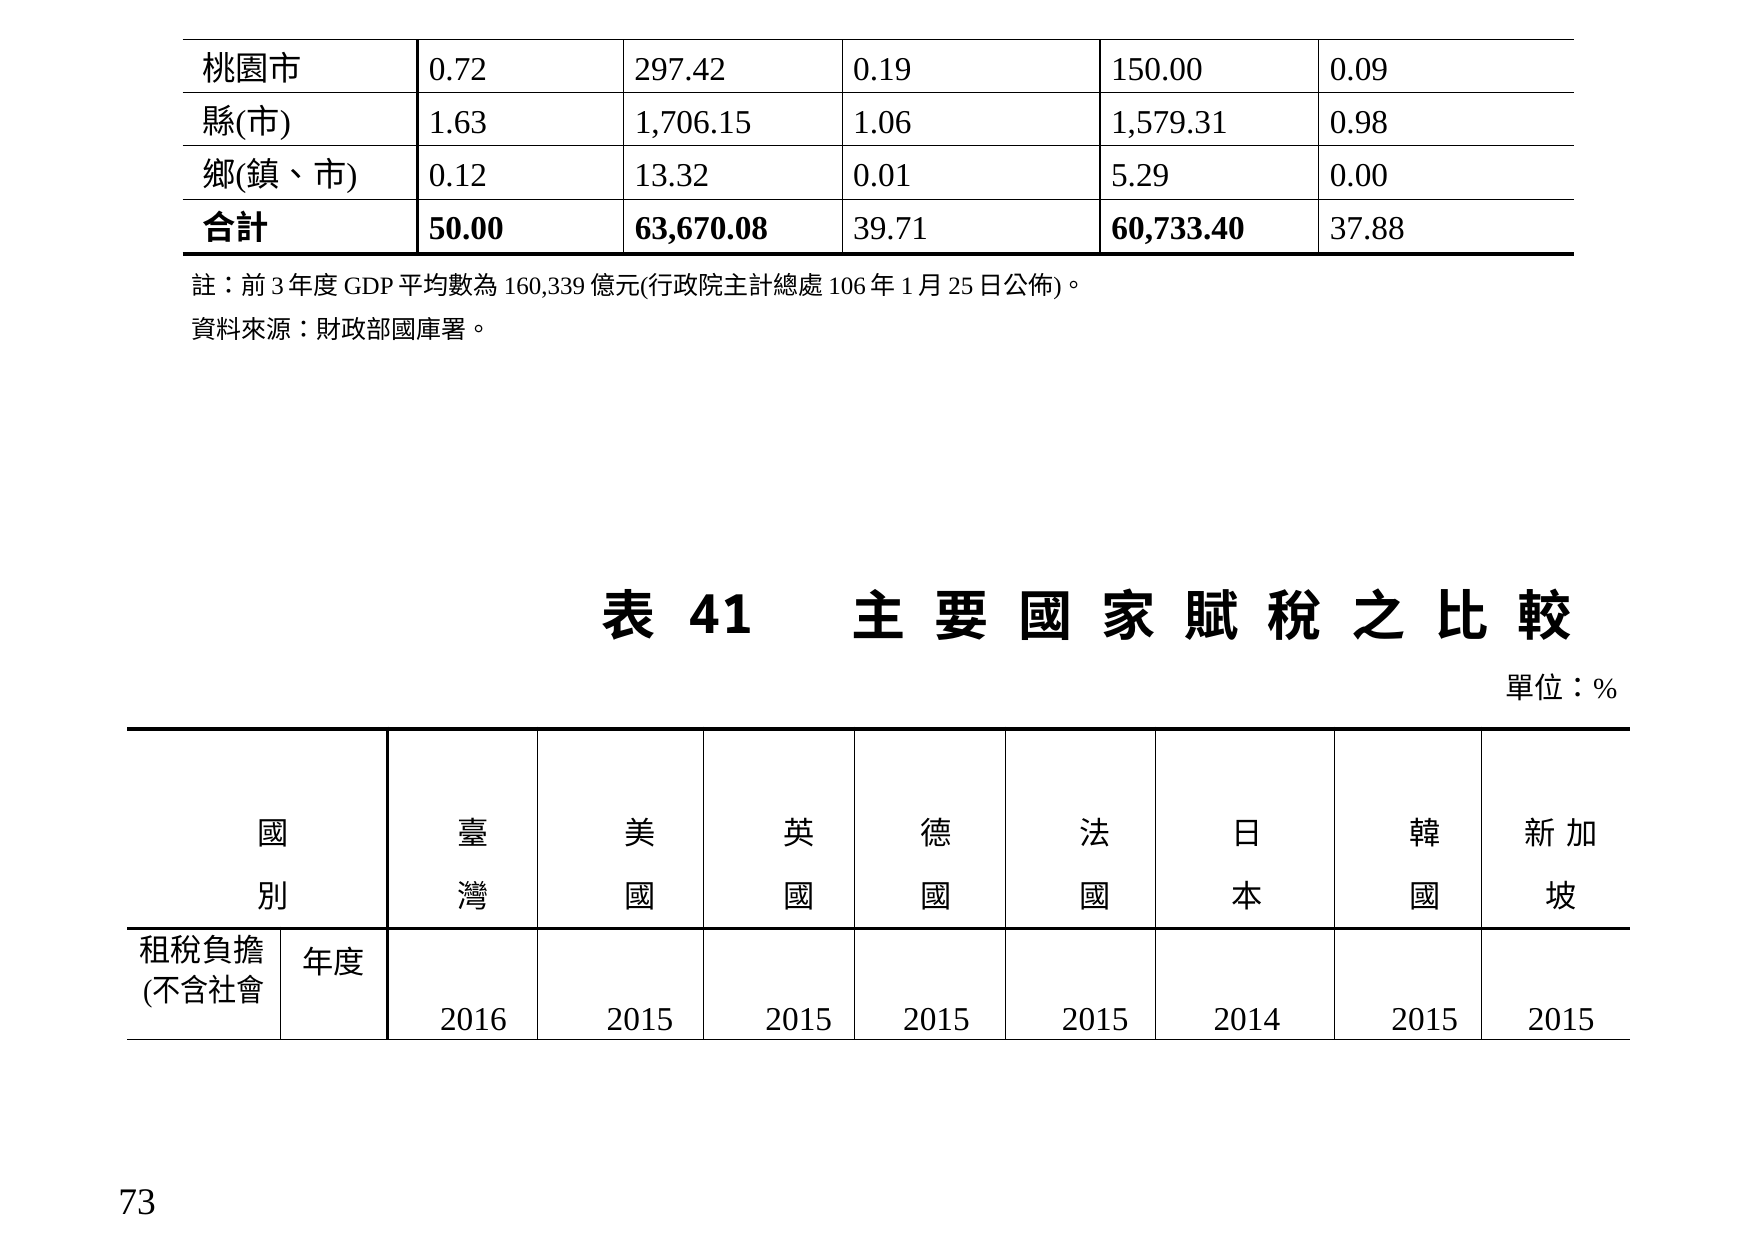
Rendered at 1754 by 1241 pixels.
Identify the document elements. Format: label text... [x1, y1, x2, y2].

table_cell 0.12 [419, 146, 623, 198]
table_cell 2015 [1482, 930, 1629, 1039]
table_header 臺 灣 [389, 731, 537, 927]
table_cell 2016 [389, 930, 537, 1039]
table_cell 297.42 [624, 40, 842, 92]
table_cell 0.01 [843, 146, 1099, 198]
table_cell 0.72 [419, 40, 623, 92]
table_cell 150.00 [1101, 40, 1318, 92]
table_cell 年度 [281, 930, 386, 1039]
table_header 新加坡 [1482, 731, 1629, 927]
table_header 美 國 [538, 731, 703, 927]
table_cell 63,670.08 [624, 200, 842, 252]
table_cell 37.88 [1319, 200, 1574, 252]
table_header 日 本 [1156, 731, 1334, 927]
table_cell 縣(市) [183, 93, 416, 145]
table_cell 1,579.31 [1101, 93, 1318, 145]
table_cell 1.06 [843, 93, 1099, 145]
table_cell 50.00 [419, 200, 623, 252]
table_cell 合計 [183, 200, 416, 252]
table_cell 鄉(鎮、市) [183, 146, 416, 198]
table_cell 1,706.15 [624, 93, 842, 145]
table_header 英 國 [704, 731, 854, 927]
table_cell 0.00 [1319, 146, 1574, 198]
table_header 德 國 [855, 731, 1005, 927]
table_cell 0.98 [1319, 93, 1574, 145]
table_header 韓 國 [1335, 731, 1481, 927]
table_cell 0.09 [1319, 40, 1574, 92]
table_cell 桃園市 [183, 40, 416, 92]
table_cell 39.71 [843, 200, 1099, 252]
subtitle 表41 主要國家賦稅之比較 [128, 539, 1628, 664]
table_cell 2015 [538, 930, 703, 1039]
table_cell 5.29 [1101, 146, 1318, 198]
text 資料來源：財政部國庫署。 [191, 312, 1587, 346]
text 註：前3年度GDP平均數為160,339億元(行政院主計總處106年1月25日公佈)。 [191, 268, 1587, 301]
table_cell 13.32 [624, 146, 842, 198]
table_cell 2015 [704, 930, 854, 1039]
table_cell 2014 [1156, 930, 1334, 1039]
table_header 法 國 [1006, 731, 1155, 927]
table_cell 1.63 [419, 93, 623, 145]
table_cell 租稅負擔(不含社會 [127, 930, 280, 1039]
table_header 國 別 [127, 731, 386, 927]
table_cell 2015 [855, 930, 1005, 1039]
table_cell 60,733.40 [1101, 200, 1318, 252]
table_cell 2015 [1006, 930, 1155, 1039]
table_cell 2015 [1335, 930, 1481, 1039]
text 單位：% [128, 664, 1617, 706]
table_cell 0.19 [843, 40, 1099, 92]
